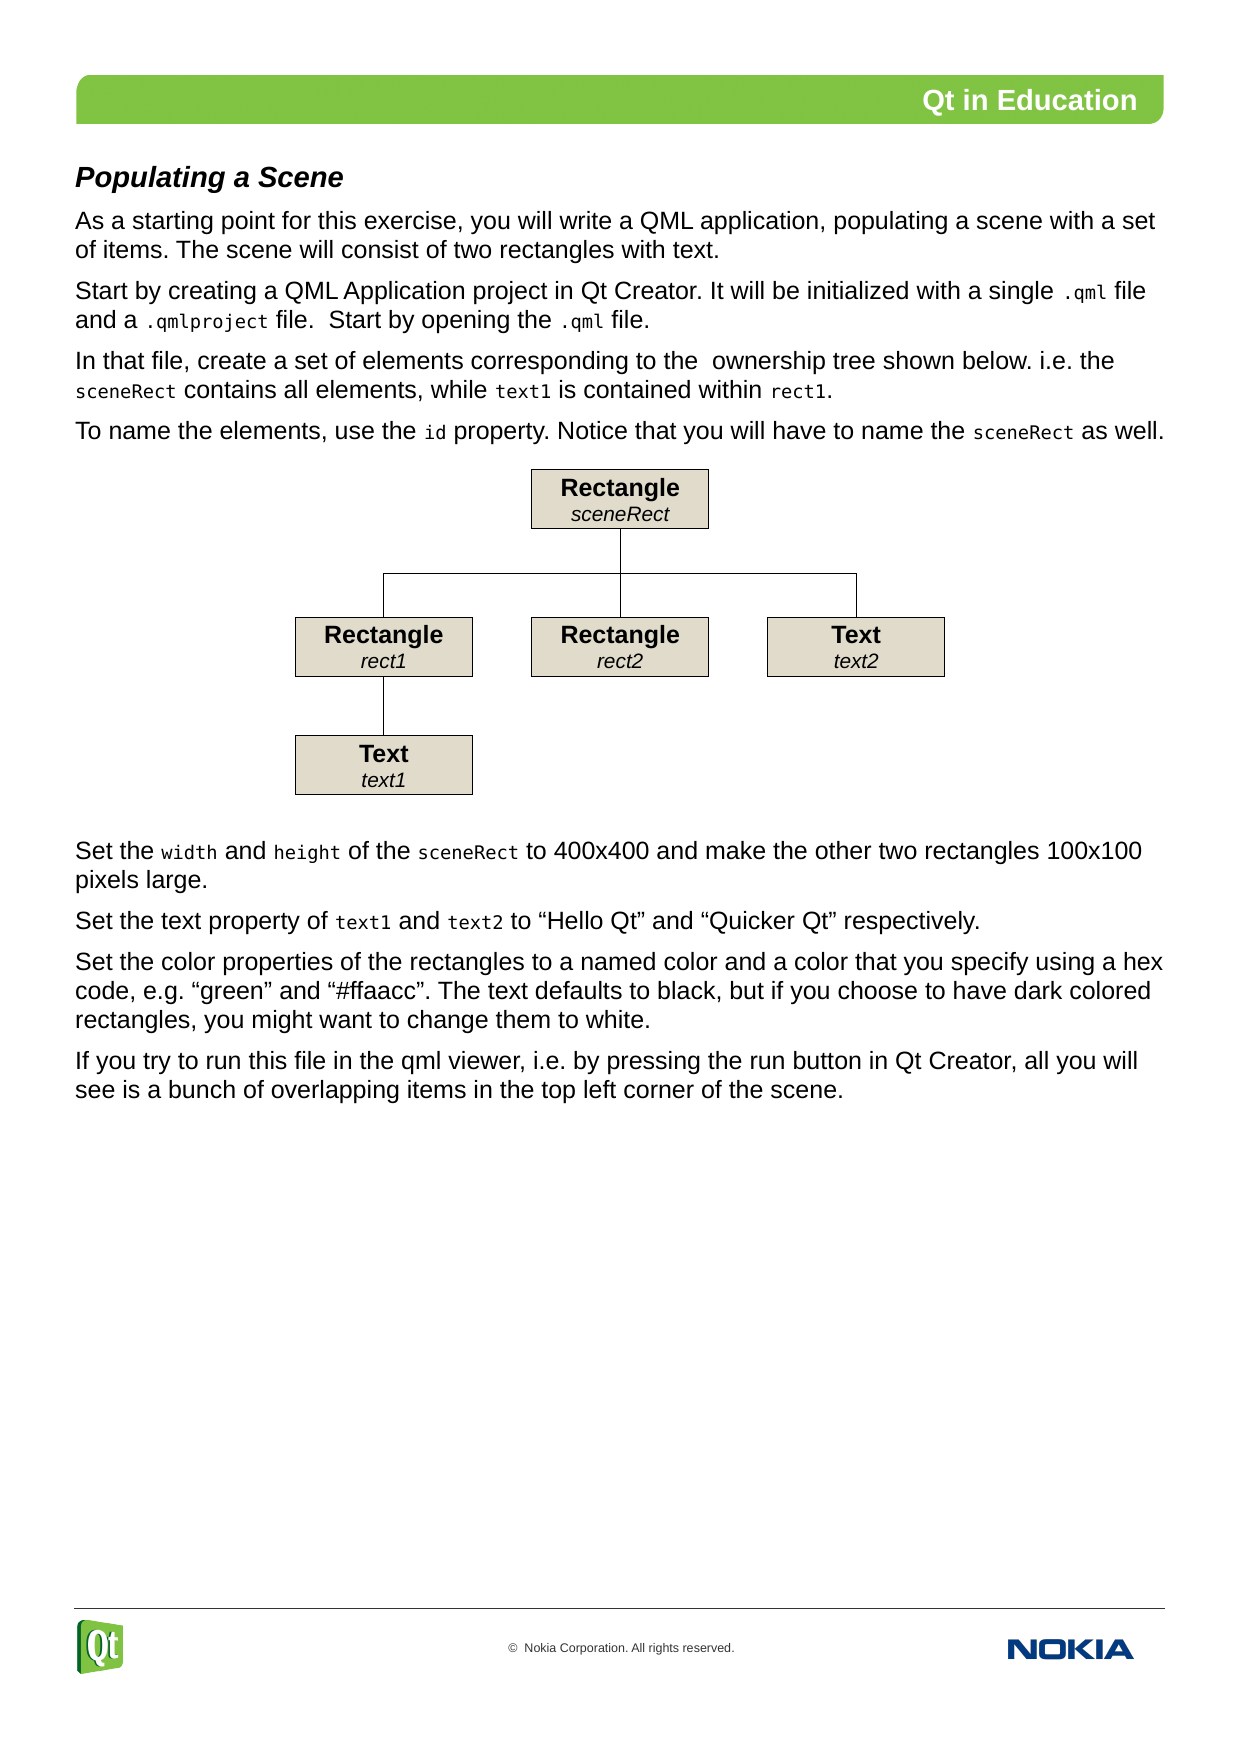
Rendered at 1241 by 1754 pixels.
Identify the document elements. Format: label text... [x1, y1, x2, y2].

text Set the color properties of the rectangles to a named color and a color that you specify using a hex code, e.g. “green” and “#ffaacc”. The text defaults to black, but if you choose to have dark colored rectangles, you might want to change them to white. [75, 947, 1165, 1033]
text Set the width and height of the sceneRect to 400x400 and make the other two rectangles 100x100 pixels large. [75, 836, 1165, 893]
picture [978, 1610, 1164, 1688]
text Set the text property of text1 and text2 to “Hello Qt” and “Quicker Qt” respectively. [75, 906, 1165, 935]
text To name the elements, use the id property. Notice that you will have to name the sceneRect as well. [75, 416, 1165, 445]
text As a starting point for this exercise, you will write a QML application, populating a scene with a set of items. The scene will consist of two rectangles with text. [75, 206, 1165, 263]
picture [73, 1615, 127, 1679]
subtitle Populating a Scene [75, 160, 1165, 193]
text In that file, create a set of elements corresponding to the ownership tree shown below. i.e. the sceneRect contains all elements, while text1 is contained within rect1. [75, 346, 1165, 403]
text Start by creating a QML Application project in Qt Creator. It will be initialized with a single .qml file and a .qmlproject file. Start by opening the .qml file. [75, 276, 1165, 333]
picture [76, 75, 1164, 124]
text If you try to run this file in the qml viewer, i.e. by pressing the run button in Qt Creator, all you will see is a bunch of overlapping items in the top left corner of the scene. [75, 1046, 1165, 1103]
